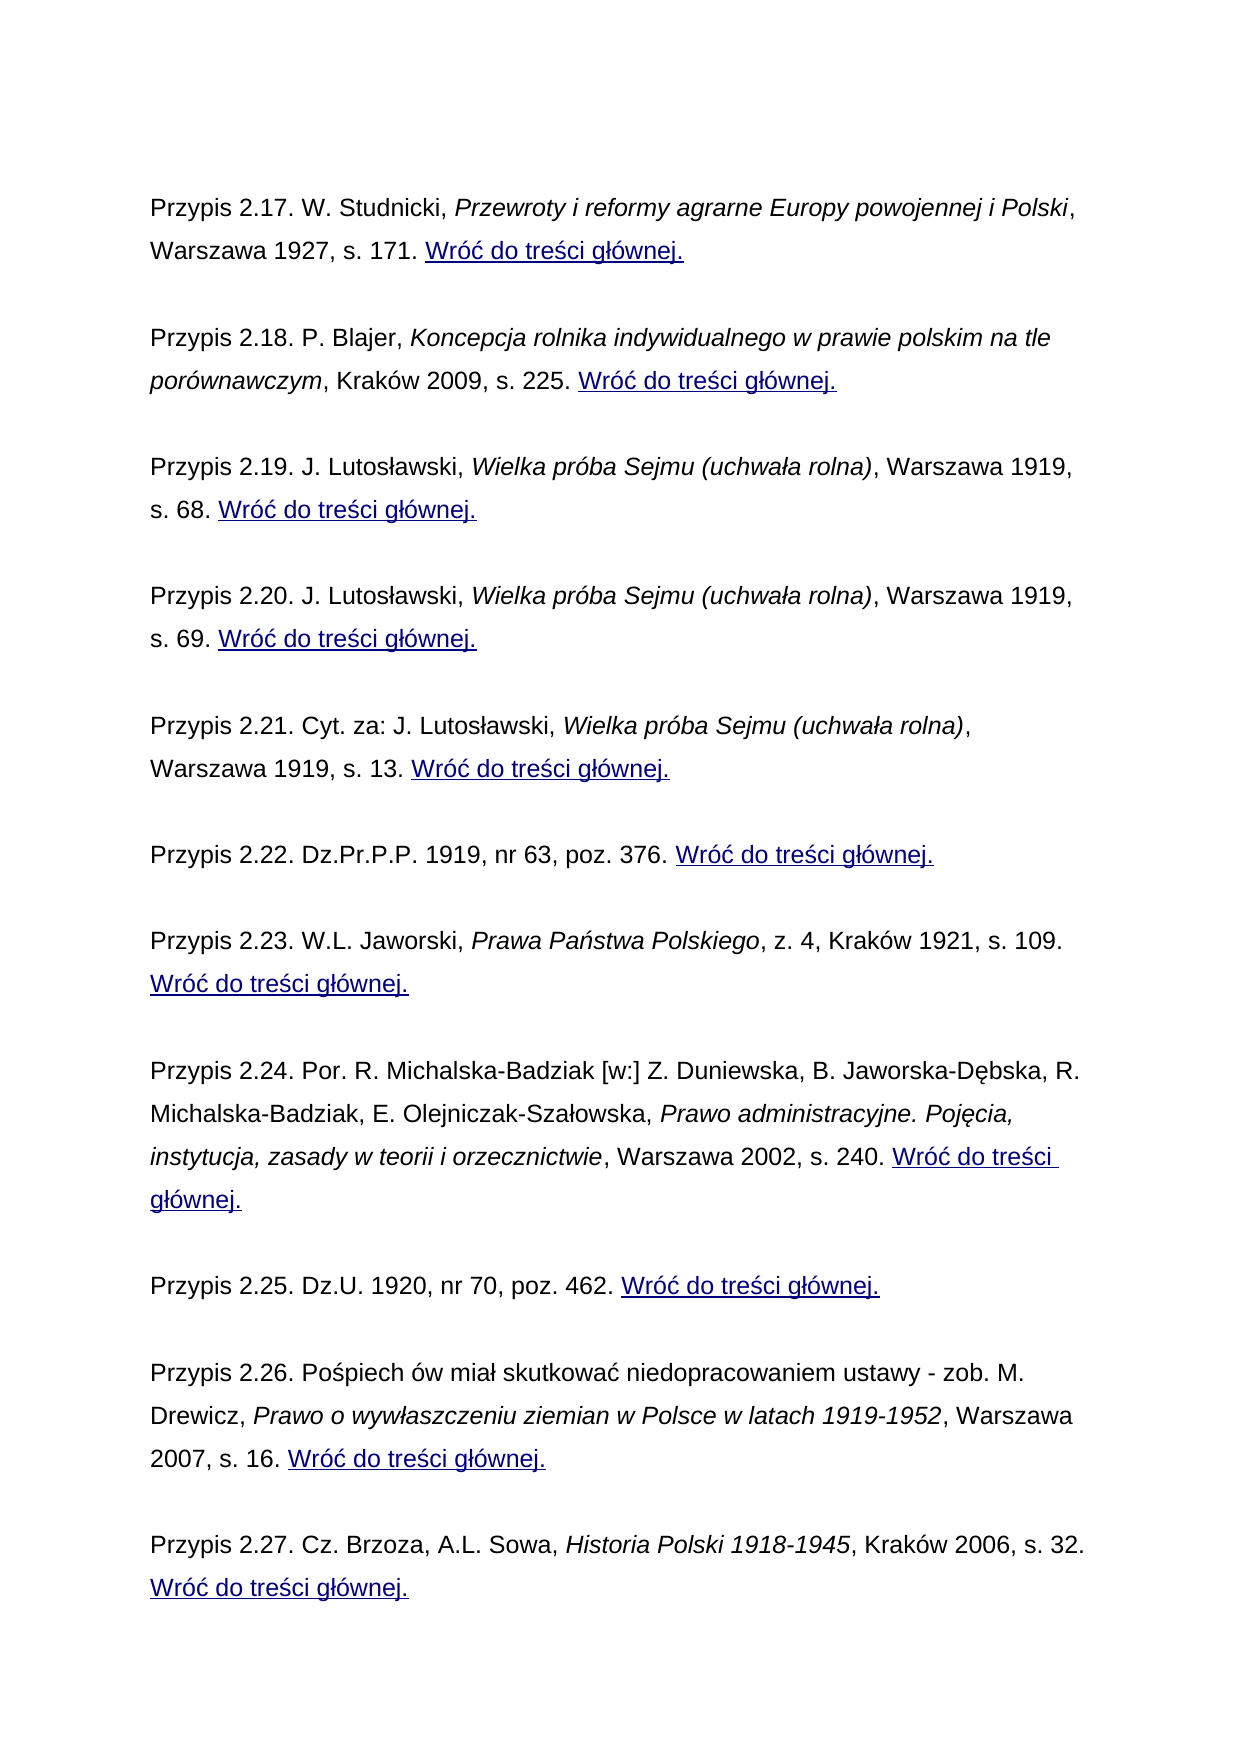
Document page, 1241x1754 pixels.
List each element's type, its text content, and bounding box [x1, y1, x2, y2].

text Przypis 2.26. Pośpiech ów miał skutkować niedopracowaniem ustawy - zob. M. Drewicz, Prawo o wywłaszczeniu ziemian w Polsce w latach 1919-1952, Warszawa 2007, s. 16. Wróć do treści głównej. [150, 1357, 1090, 1472]
text Przypis 2.19. J. Lutosławski, Wielka próba Sejmu (uchwała rolna), Warszawa 1919, s. 68. Wróć do treści głównej. [150, 452, 1090, 524]
text Przypis 2.17. W. Studnicki, Przewroty i reformy agrarne Europy powojennej i Polski, Warszawa 1927, s. 171. Wróć do treści głównej. [150, 193, 1090, 265]
text Przypis 2.24. Por. R. Michalska-Badziak [w:] Z. Duniewska, B. Jaworska-Dębska, R. Michalska-Badziak, E. Olejniczak-Szałowska, Prawo administracyjne. Pojęcia, instytucja, zasady w teorii i orzecznictwie, Warszawa 2002, s. 240. Wróć do treści głównej. [150, 1056, 1090, 1214]
text Przypis 2.27. Cz. Brzoza, A.L. Sowa, Historia Polski 1918-1945, Kraków 2006, s. 32. Wróć do treści głównej. [150, 1530, 1090, 1602]
text Przypis 2.18. P. Blajer, Koncepcja rolnika indywidualnego w prawie polskim na tle porównawczym, Kraków 2009, s. 225. Wróć do treści głównej. [150, 322, 1090, 394]
text Przypis 2.21. Cyt. za: J. Lutosławski, Wielka próba Sejmu (uchwała rolna), Warszawa 1919, s. 13. Wróć do treści głównej. [150, 711, 1090, 782]
text Przypis 2.23. W.L. Jaworski, Prawa Państwa Polskiego, z. 4, Kraków 1921, s. 109. Wróć do treści głównej. [150, 926, 1090, 998]
text Przypis 2.20. J. Lutosławski, Wielka próba Sejmu (uchwała rolna), Warszawa 1919, s. 69. Wróć do treści głównej. [150, 581, 1090, 653]
text Przypis 2.22. Dz.Pr.P.P. 1919, nr 63, poz. 376. Wróć do treści głównej. [150, 840, 1090, 869]
text Przypis 2.25. Dz.U. 1920, nr 70, poz. 462. Wróć do treści głównej. [150, 1271, 1090, 1300]
